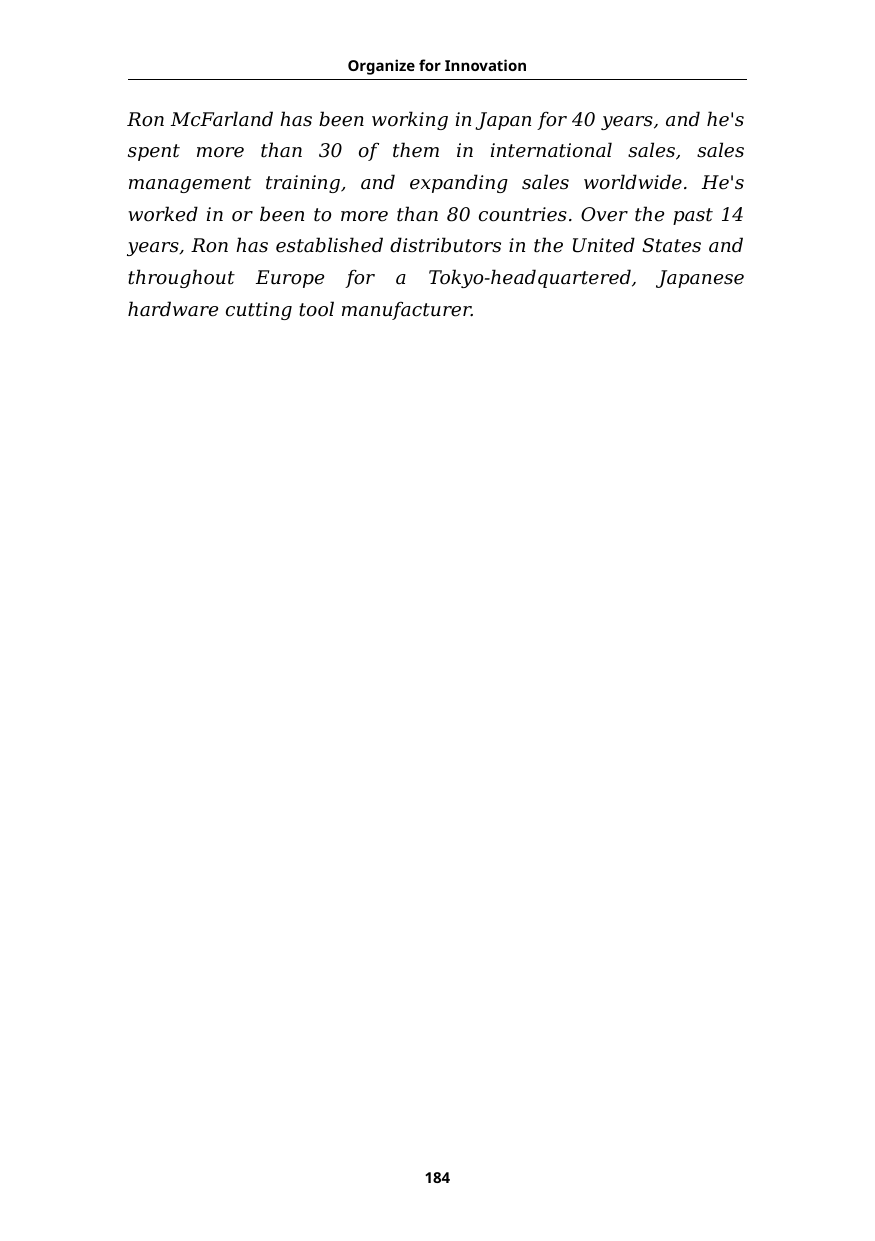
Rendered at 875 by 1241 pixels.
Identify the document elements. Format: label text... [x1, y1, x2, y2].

text Ron McFarland has been working in Japan for 40 years, and he's spent more than 30 of them in international sales, sales management training, and expanding sales worldwide. He's worked in or been to more than 80 countries. Over the past 14 years, Ron has established distributors in the United States and throughout Europe for a Tokyo-headquartered, Japanese hardware cutting tool manufacturer. [127, 109, 747, 321]
